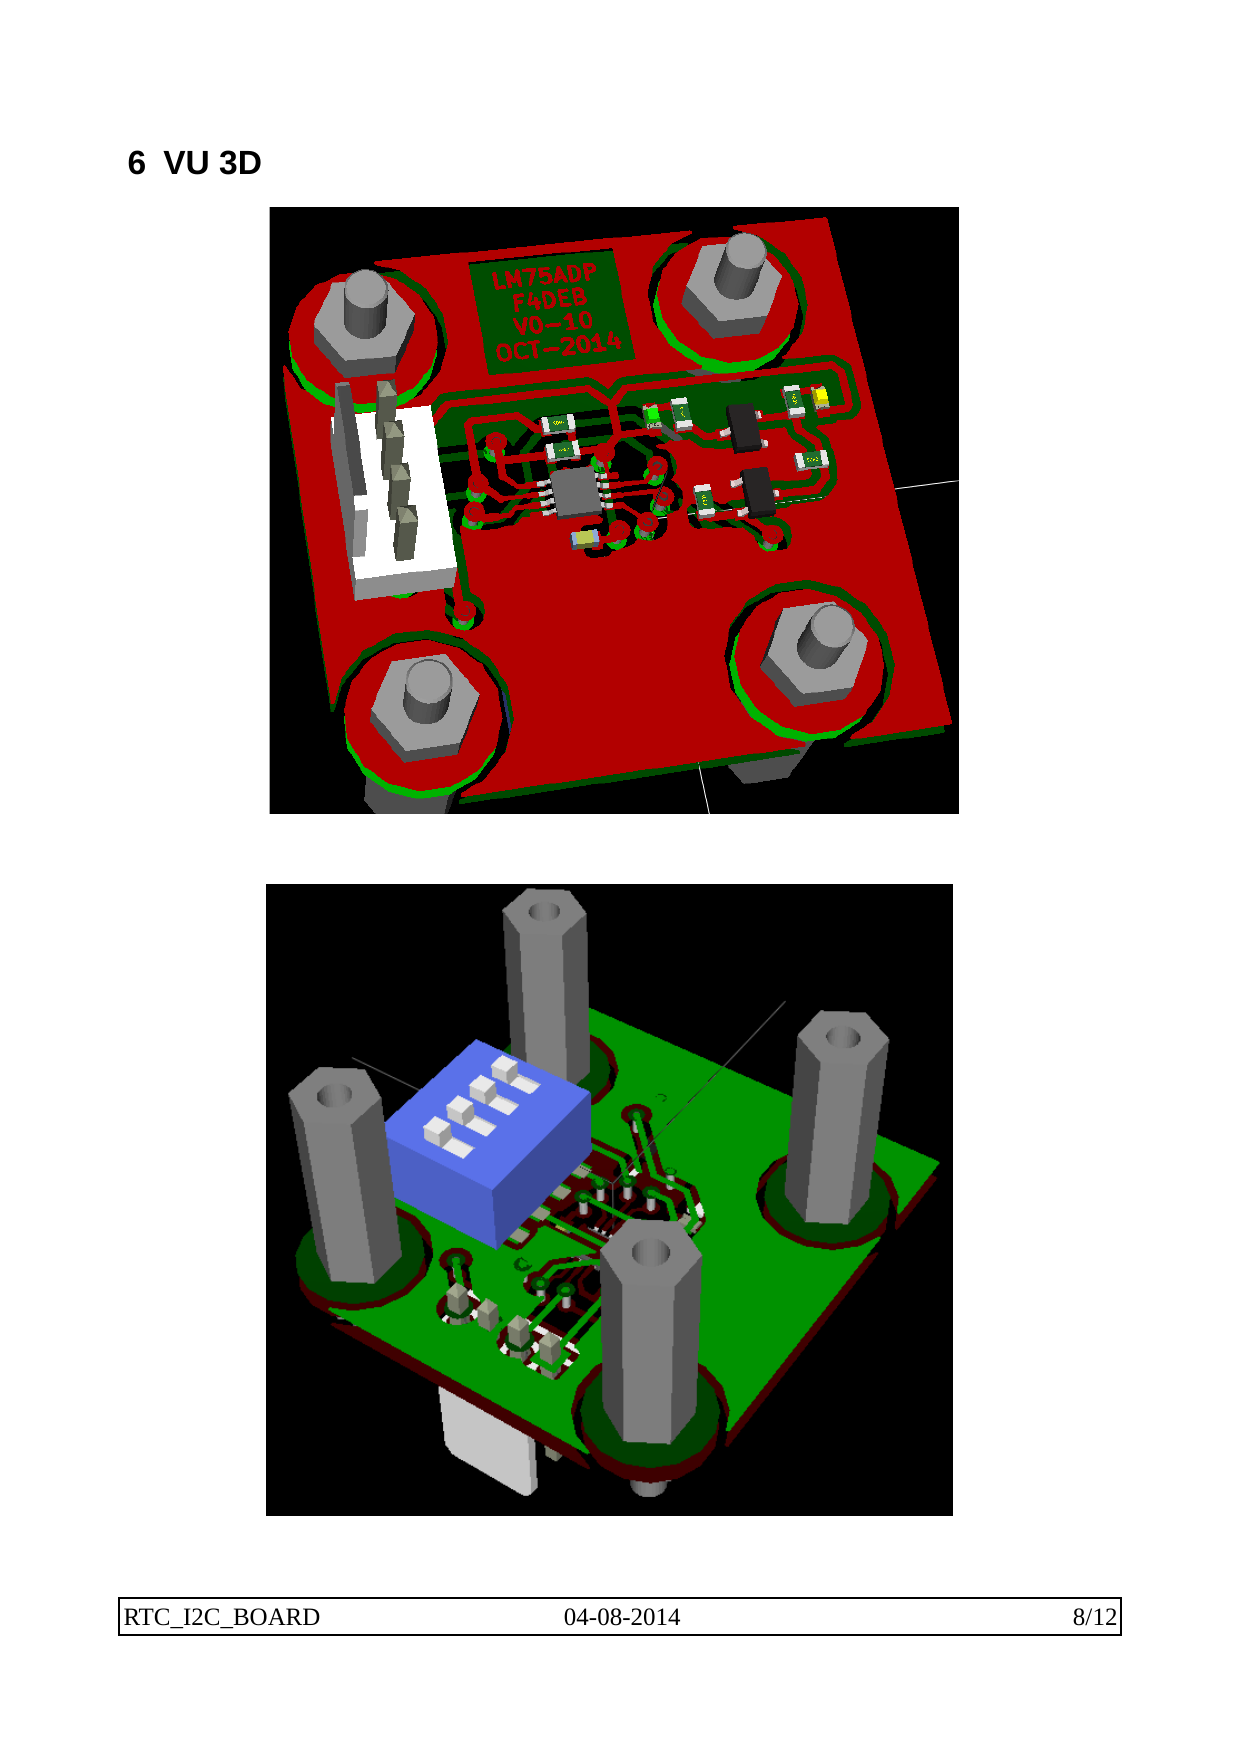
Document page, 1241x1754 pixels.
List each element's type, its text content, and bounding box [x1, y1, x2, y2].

picture [269, 207, 959, 814]
subtitle VU 3D [118, 143, 1122, 182]
picture [266, 884, 953, 1516]
